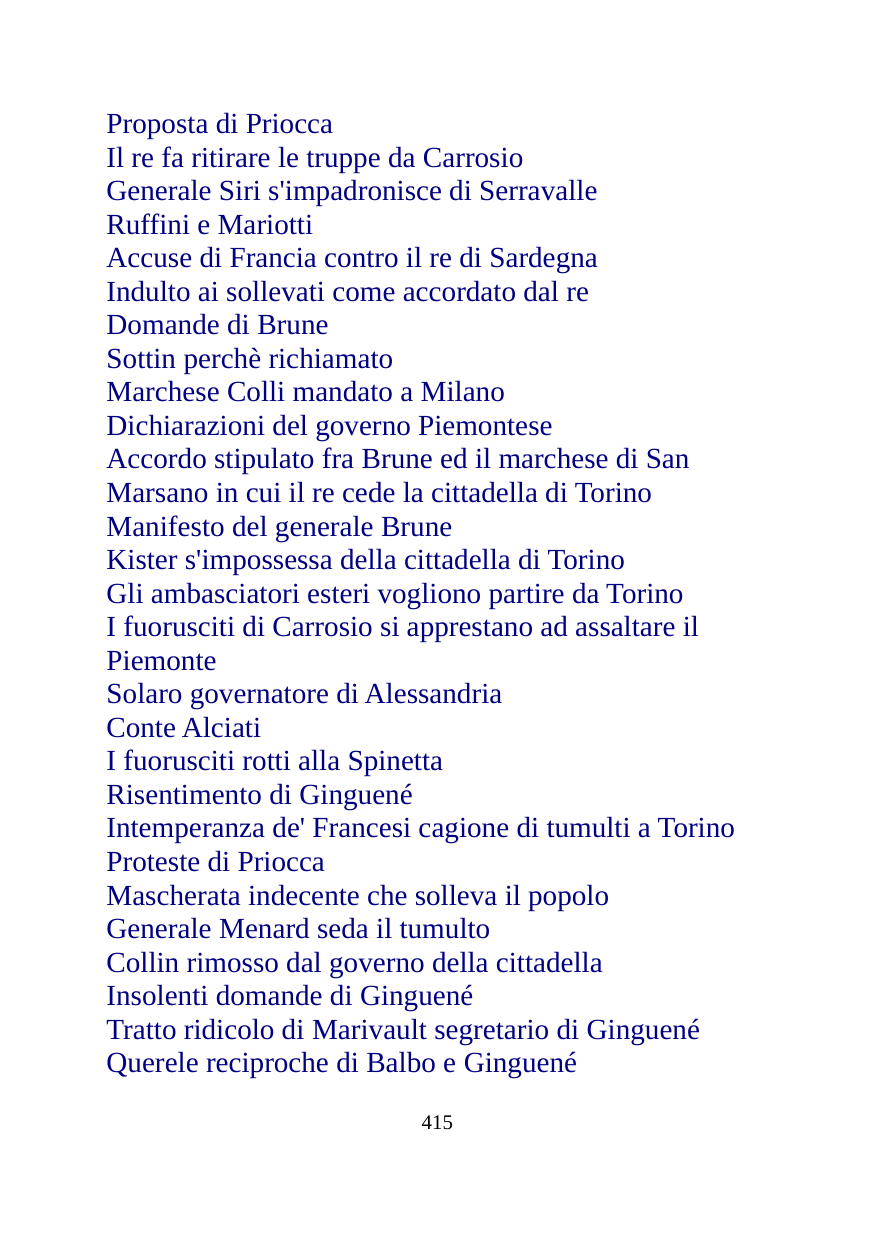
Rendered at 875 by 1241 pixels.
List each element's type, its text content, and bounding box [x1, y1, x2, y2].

text Proposta di Priocca Il re fa ritirare le truppe da Carrosio Generale Siri s'impadronisce di Serravalle Ruffini e Mariotti Accuse di Francia contro il re di Sardegna Indulto ai sollevati come accordato dal re Domande di Brune Sottin perchè richiamato Marchese Colli mandato a Milano Dichiarazioni del governo Piemontese Accordo stipulato fra Brune ed il marchese di San Marsano in cui il re cede la cittadella di Torino Manifesto del generale Brune Kister s'impossessa della cittadella di Torino Gli ambasciatori esteri vogliono partire da Torino I fuorusciti di Carrosio si apprestano ad assaltare il Piemonte Solaro governatore di Alessandria Conte Alciati I fuorusciti rotti alla Spinetta Risentimento di Ginguené Intemperanza de' Francesi cagione di tumulti a Torino Proteste di Priocca Mascherata indecente che solleva il popolo Generale Menard seda il tumulto Collin rimosso dal governo della cittadella Insolenti domande di Ginguené Tratto ridicolo di Marivault segretario di Ginguené Querele reciproche di Balbo e Ginguené [106, 106, 768, 1079]
